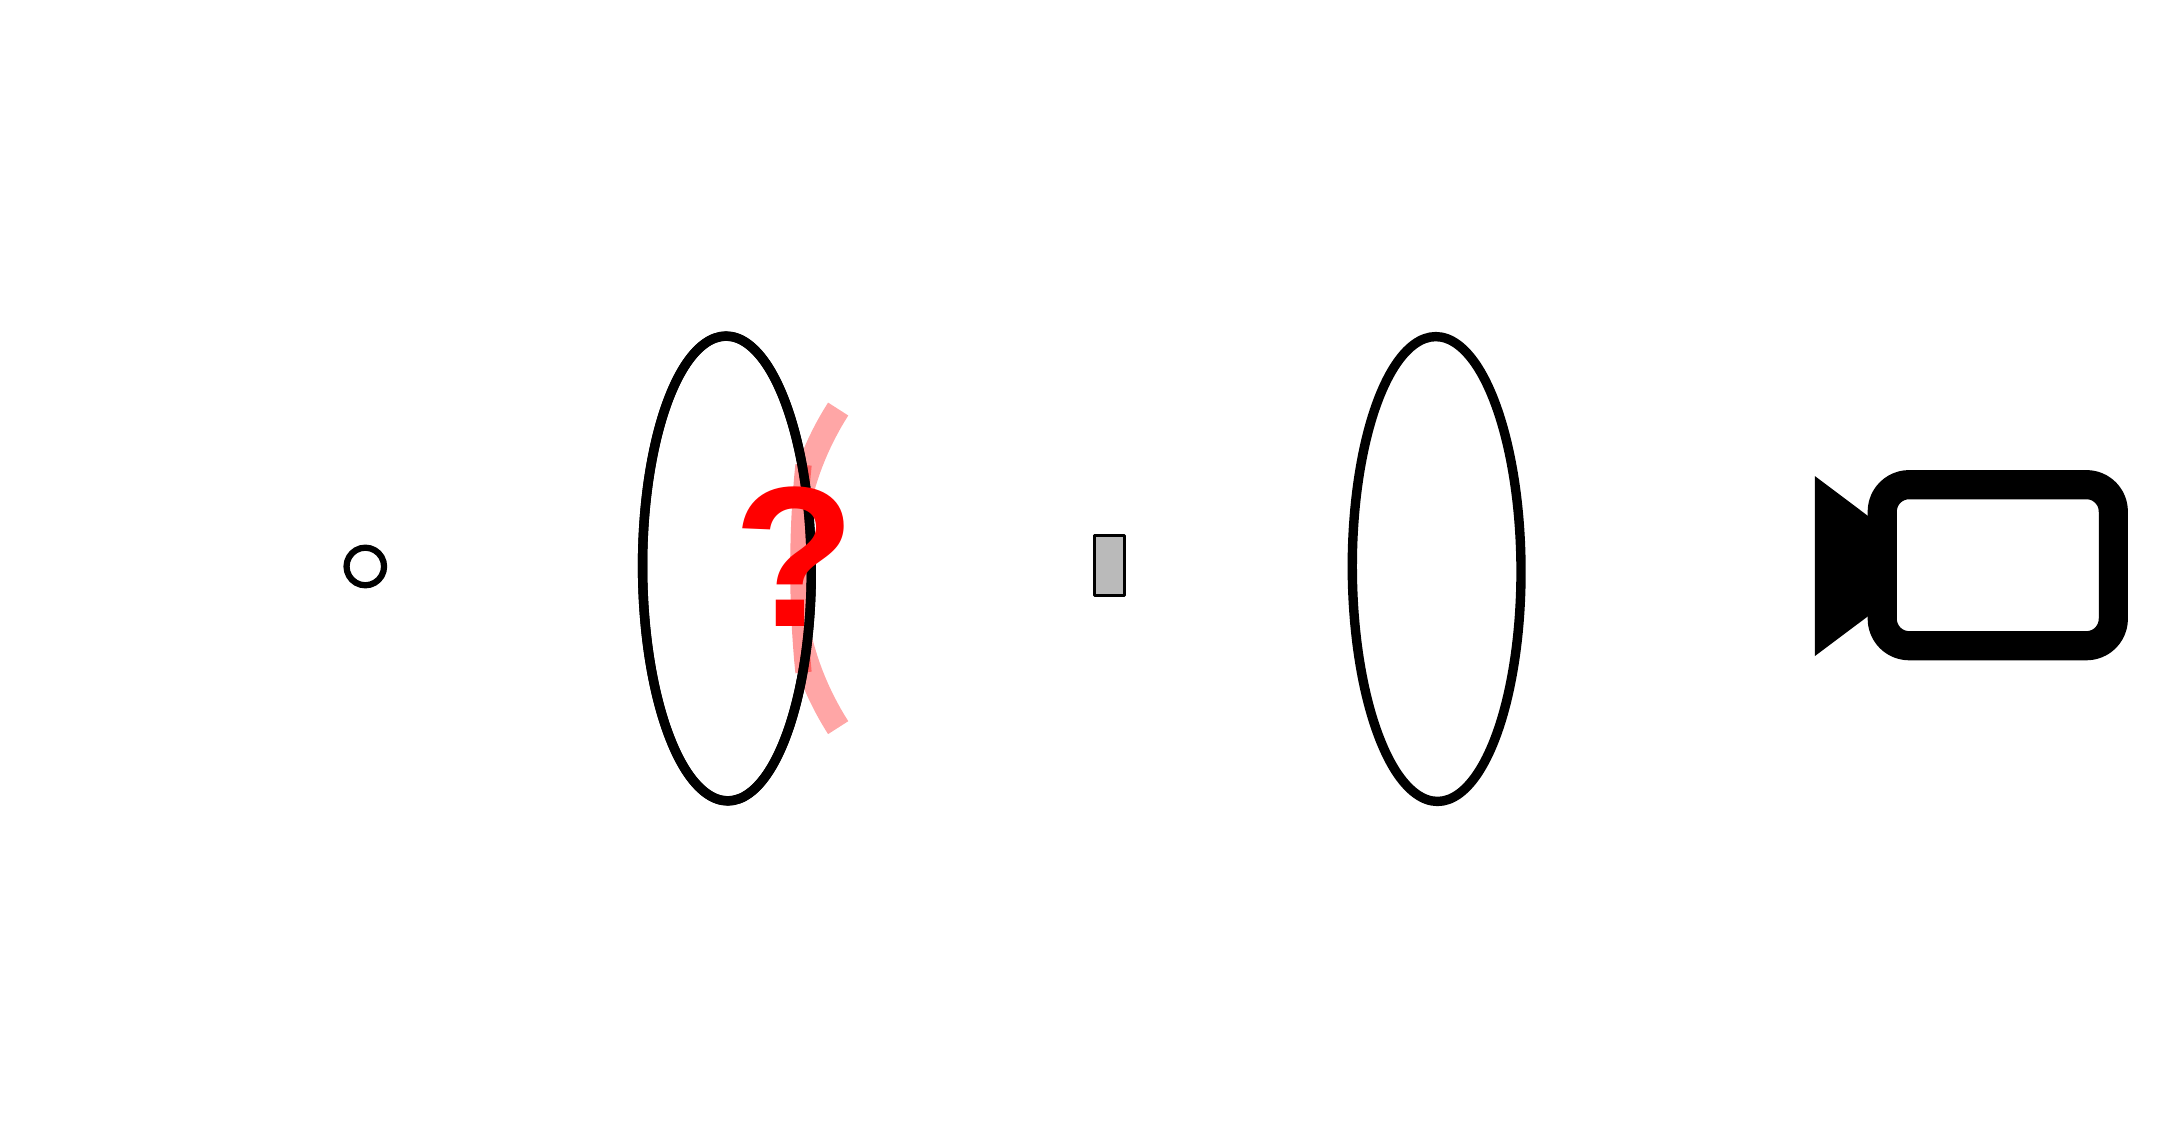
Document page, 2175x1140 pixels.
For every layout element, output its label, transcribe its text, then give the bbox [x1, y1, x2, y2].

text_box [1882, 484, 2114, 646]
text_box [715, 0, 1747, 1140]
text_box ? [690, 438, 901, 677]
text_box [1814, 476, 1875, 657]
text_box [648, 341, 796, 796]
